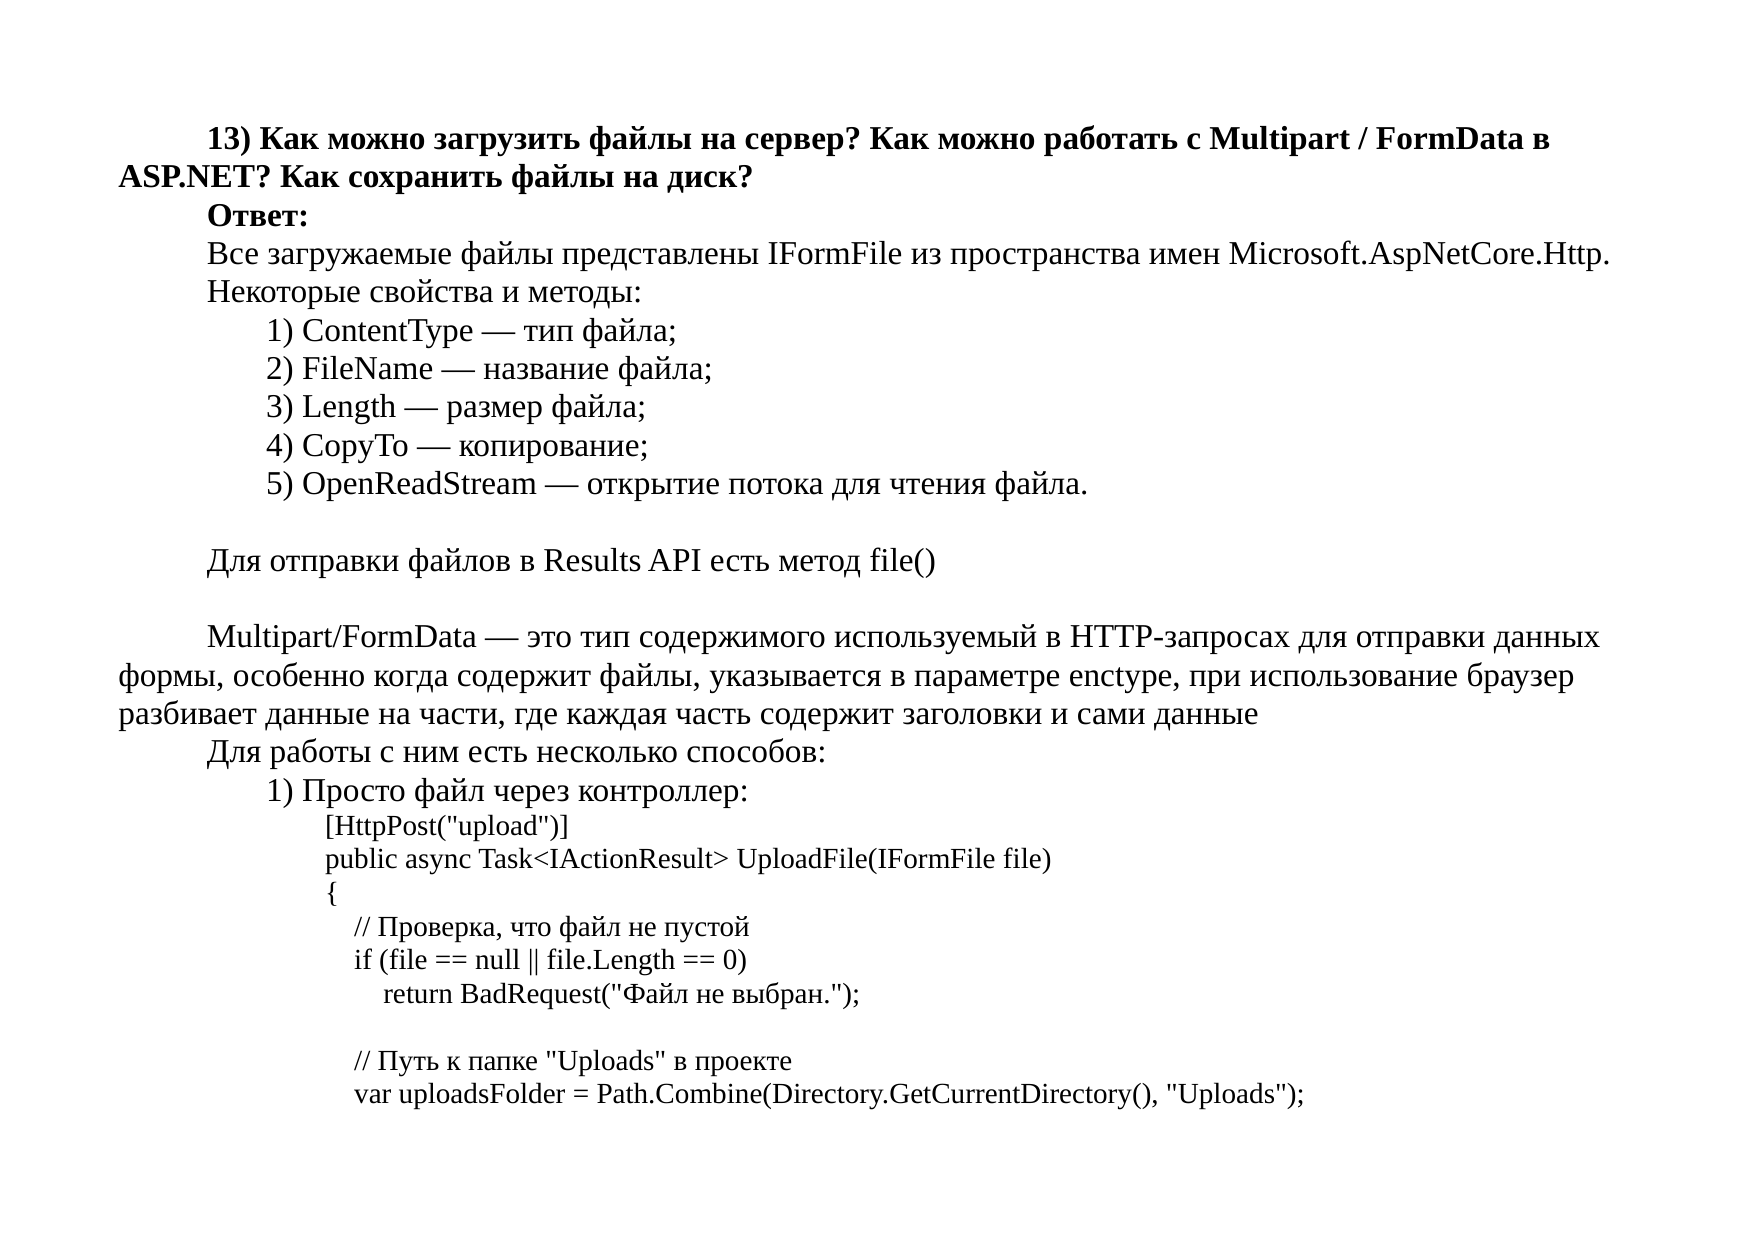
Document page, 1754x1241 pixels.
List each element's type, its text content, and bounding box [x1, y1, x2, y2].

text Ответ: [118, 195, 1636, 233]
text [HttpPost("upload")] [118, 808, 1636, 842]
text public async Task<IActionResult> UploadFile(IFormFile file) [118, 842, 1636, 875]
text 5) OpenReadStream — открытие потока для чтения файла. [118, 463, 1636, 501]
text // Проверка, что файл не пустой [118, 909, 1636, 942]
text 3) Length — размер файла; [118, 386, 1636, 425]
text // Путь к папке "Uploads" в проекте [118, 1043, 1636, 1076]
text { [118, 875, 1636, 909]
text 13) Как можно загрузить файлы на сервер? Как можно работать с Multipart / FormData в ASP.NET? Как сохранить файлы на диск? [118, 118, 1636, 195]
text 1) Просто файл через контроллер: [118, 770, 1636, 808]
text Все загружаемые файлы представлены IFormFile из пространства имен Microsoft.AspNetCore.Http. [118, 233, 1636, 271]
text Multipart/FormData — это тип содержимого используемый в HTTP-запросах для отправки данных формы, особенно когда содержит файлы, указывается в параметре enctype, при использование браузер разбивает данные на части, где каждая часть содержит заголовки и сами данные [118, 616, 1636, 731]
text var uploadsFolder = Path.Combine(Directory.GetCurrentDirectory(), "Uploads"); [118, 1076, 1636, 1110]
text 2) FileName — название файла; [118, 348, 1636, 386]
text Для работы с ним есть несколько способов: [118, 731, 1636, 770]
text if (file == null || file.Length == 0) [118, 942, 1636, 976]
text Для отправки файлов в Results API есть метод file() [118, 540, 1636, 578]
text Некоторые свойства и методы: [118, 271, 1636, 310]
text return BadRequest("Файл не выбран."); [118, 976, 1636, 1009]
text 1) ContentType — тип файла; [118, 310, 1636, 348]
text 4) CopyTo — копирование; [118, 425, 1636, 463]
